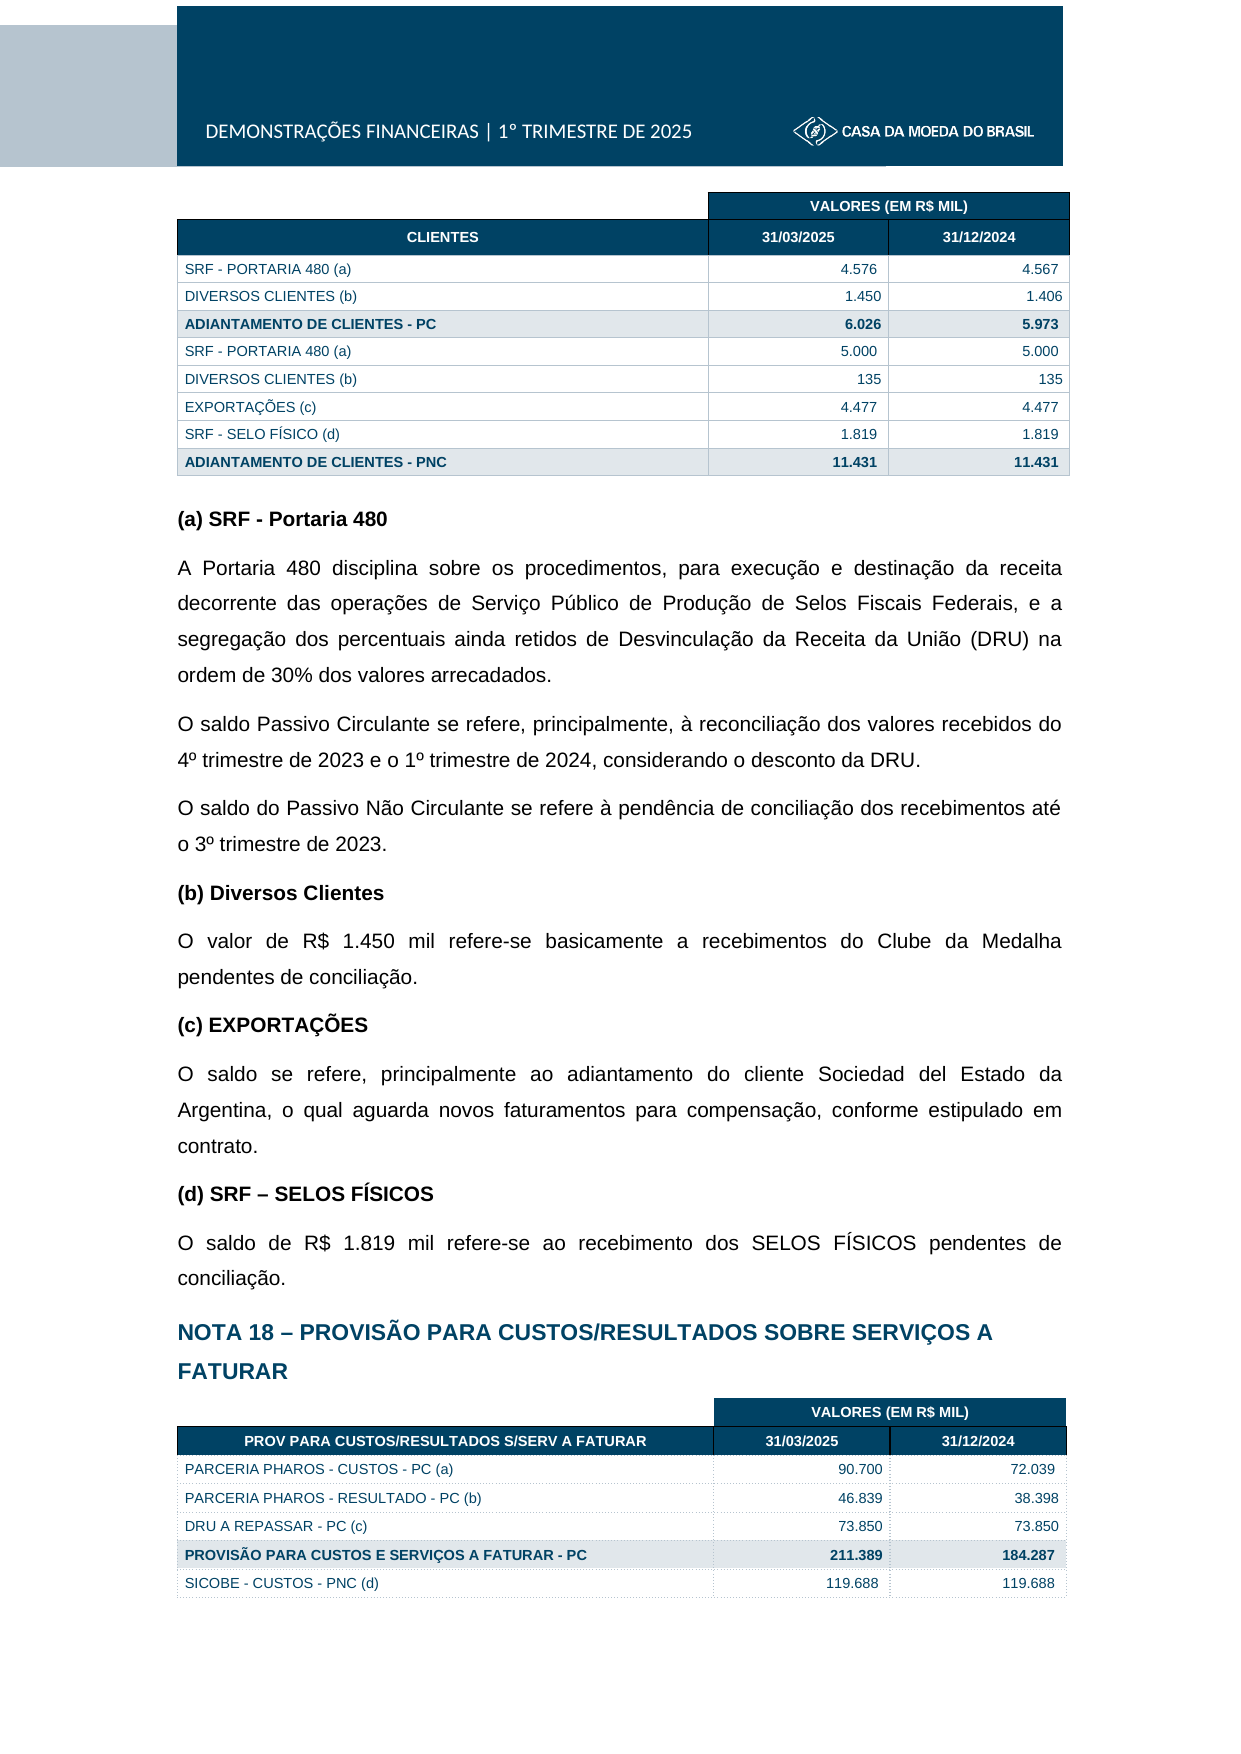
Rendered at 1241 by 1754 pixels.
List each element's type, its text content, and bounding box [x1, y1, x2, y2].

table_cell 46.839 [714, 1483, 890, 1512]
table_header VALORES (EM R$ MIL) [709, 193, 1069, 219]
table_cell 5.973 [889, 311, 1069, 337]
table_cell PROVISÃO PARA CUSTOS E SERVIÇOS A FATURAR - PC [177, 1540, 714, 1568]
table_cell 11.431 [889, 449, 1069, 475]
text O saldo Passivo Circulante se refere, principalmente, à reconciliação dos valores recebidos do 4º trimestre de 2023 e o 1º trimestre de 2024, considerando o desconto da DRU. [177, 712, 1063, 771]
table_cell 1.819 [709, 421, 888, 448]
table_cell 5.000 [709, 338, 888, 364]
table_cell 31/03/2025 [714, 1427, 889, 1455]
table_cell ADIANTAMENTO DE CLIENTES - PC [178, 311, 708, 337]
table_cell 135 [889, 366, 1069, 392]
table_cell ADIANTAMENTO DE CLIENTES - PNC [178, 449, 708, 475]
table_cell CLIENTES [178, 220, 708, 255]
table_cell DIVERSOS CLIENTES (b) [178, 366, 708, 392]
table_cell 4.477 [889, 393, 1069, 420]
table_cell SRF - SELO FÍSICO (d) [178, 421, 708, 448]
table_cell SICOBE - CUSTOS - PNC (d) [177, 1569, 714, 1597]
table_cell 135 [709, 366, 888, 392]
text (b) Diversos Clientes [177, 880, 1063, 904]
table_cell 211.389 [714, 1540, 890, 1568]
table_cell 73.850 [890, 1512, 1066, 1540]
table_cell 119.688 [714, 1569, 890, 1597]
table_cell EXPORTAÇÕES (c) [178, 393, 708, 420]
table_cell SRF - PORTARIA 480 (a) [178, 338, 708, 364]
table_cell SRF - PORTARIA 480 (a) [178, 256, 708, 282]
table_cell DRU A REPASSAR - PC (c) [177, 1512, 714, 1540]
table_cell PARCERIA PHAROS - RESULTADO - PC (b) [177, 1483, 714, 1512]
table_cell 119.688 [890, 1569, 1066, 1597]
text O saldo do Passivo Não Circulante se refere à pendência de conciliação dos recebimentos até o 3º trimestre de 2023. [177, 796, 1063, 856]
table_cell 4.576 [709, 256, 888, 282]
table_cell PROV PARA CUSTOS/RESULTADOS S/SERV A FATURAR [178, 1427, 713, 1455]
text (d) SRF – SELOS FÍSICOS [177, 1182, 1063, 1206]
table_cell 1.819 [889, 421, 1069, 448]
text (c) EXPORTAÇÕES [177, 1013, 1063, 1037]
table_cell PARCERIA PHAROS - CUSTOS - PC (a) [177, 1455, 714, 1483]
text O valor de R$ 1.450 mil refere-se basicamente a recebimentos do Clube da Medalha pendentes de conciliação. [177, 929, 1063, 989]
table_cell 4.477 [709, 393, 888, 420]
table_cell 90.700 [714, 1455, 890, 1483]
table_cell 38.398 [890, 1483, 1066, 1512]
table_cell 184.287 [890, 1540, 1066, 1568]
table_cell 1.406 [889, 283, 1069, 309]
subtitle NOTA 18 – PROVISÃO PARA CUSTOS/RESULTADOS SOBRE SERVIÇOS A FATURAR [177, 1319, 1063, 1385]
table_cell 5.000 [889, 338, 1069, 364]
text (a) SRF - Portaria 480 [177, 507, 1063, 531]
table_cell DIVERSOS CLIENTES (b) [178, 283, 708, 309]
table_cell 31/03/2025 [709, 220, 888, 255]
table_header [177, 192, 708, 219]
table_cell 6.026 [709, 311, 888, 337]
table_header [177, 1398, 714, 1426]
table_cell 72.039 [890, 1455, 1066, 1483]
table_cell 31/12/2024 [891, 1427, 1066, 1455]
table_cell 4.567 [889, 256, 1069, 282]
table_cell 31/12/2024 [889, 220, 1069, 255]
text A Portaria 480 disciplina sobre os procedimentos, para execução e destinação da receita decorrente das operações de Serviço Público de Produção de Selos Fiscais Federais, e a segregação dos percentuais ainda retidos de Desvinculação da Receita da União (DRU) na ordem de 30% dos valores arrecadados. [177, 555, 1063, 687]
table_header VALORES (EM R$ MIL) [714, 1398, 1066, 1426]
text O saldo se refere, principalmente ao adiantamento do cliente Sociedad del Estado da Argentina, o qual aguarda novos faturamentos para compensação, conforme estipulado em contrato. [177, 1062, 1063, 1157]
table_cell 11.431 [709, 449, 888, 475]
table_cell 1.450 [709, 283, 888, 309]
text O saldo de R$ 1.819 mil refere-se ao recebimento dos SELOS FÍSICOS pendentes de conciliação. [177, 1230, 1063, 1290]
table_cell 73.850 [714, 1512, 890, 1540]
